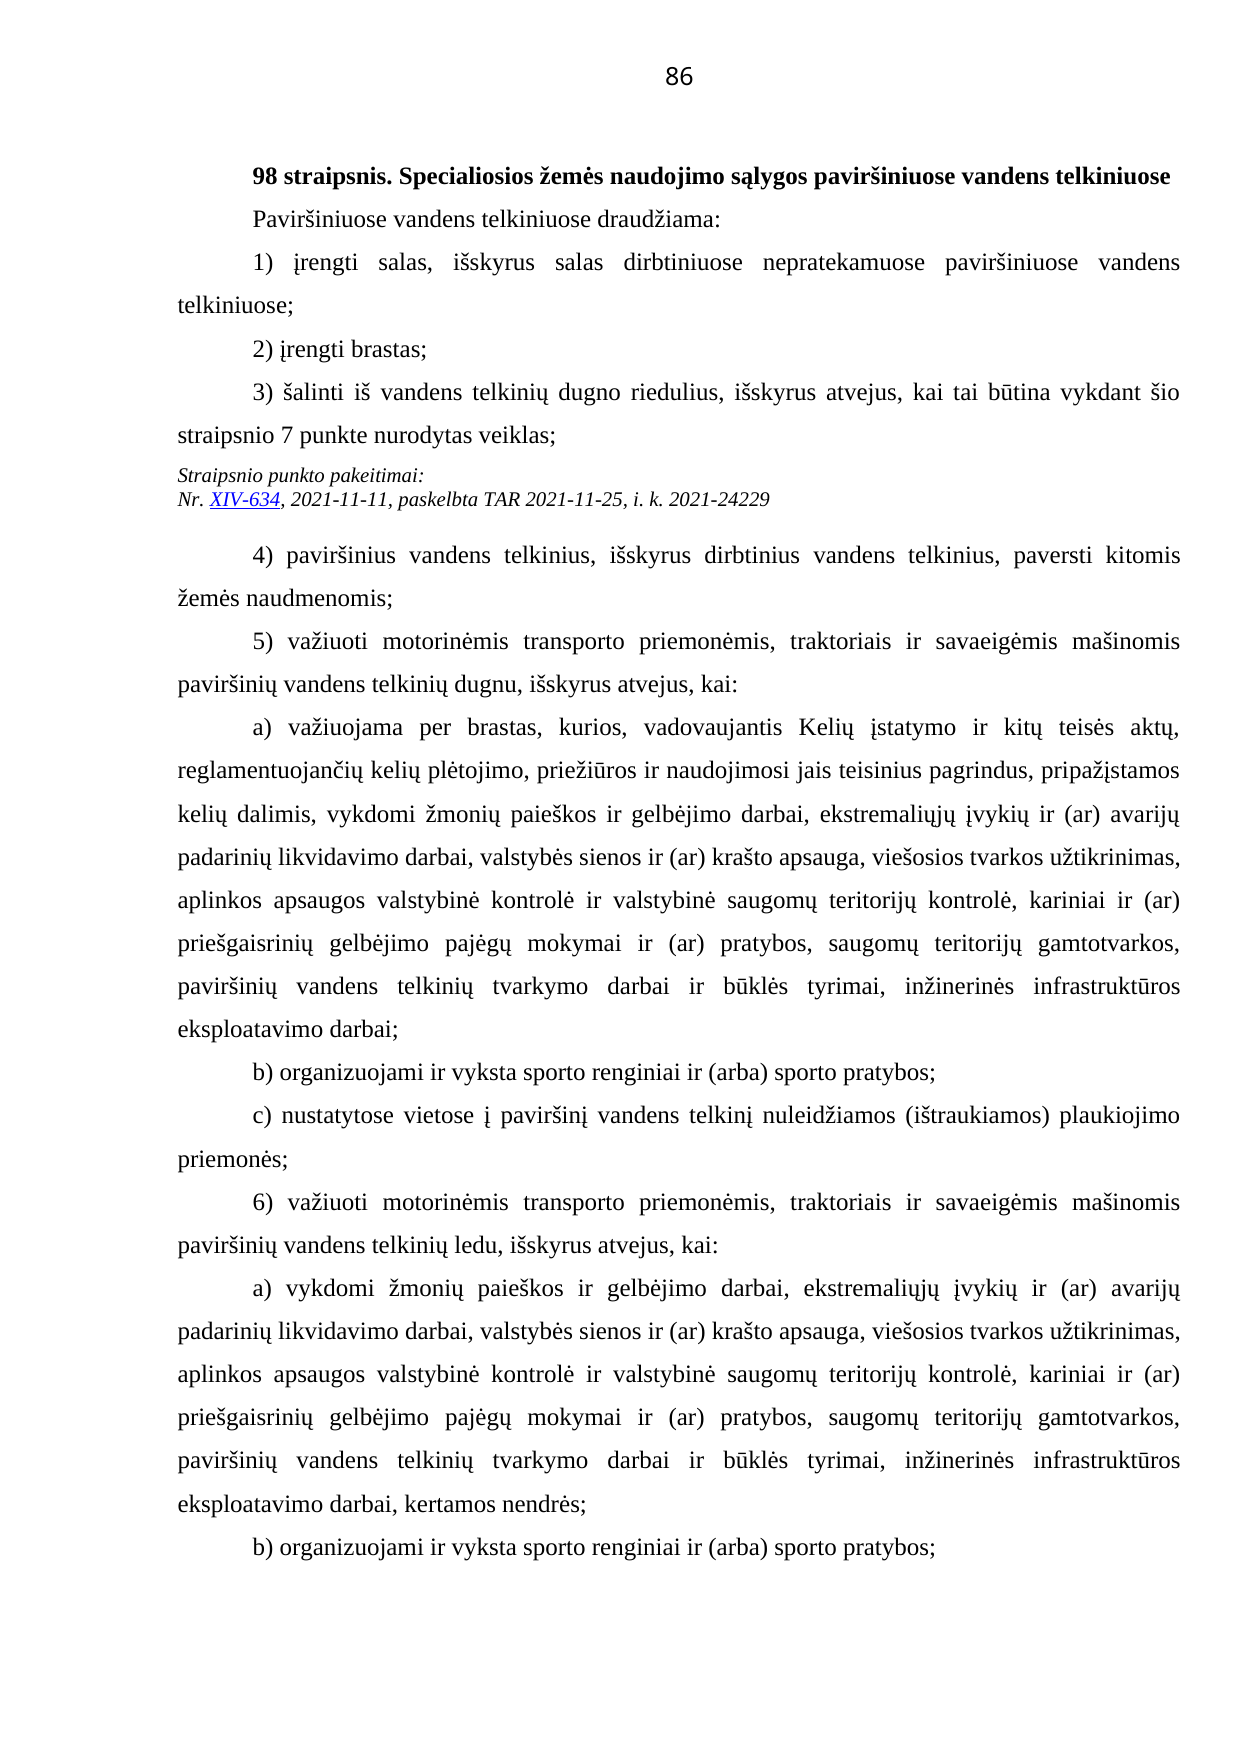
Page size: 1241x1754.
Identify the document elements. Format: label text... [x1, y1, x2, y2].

text Straipsnio punkto pakeitimai: [177, 463, 1181, 487]
text Paviršiniuose vandens telkiniuose draudžiama: [177, 204, 1181, 233]
text 3) šalinti iš vandens telkinių dugno riedulius, išskyrus atvejus, kai tai būtina vykdant šio straipsnio 7 punkte nurodytas veiklas; [177, 377, 1181, 449]
text b) organizuojami ir vyksta sporto renginiai ir (arba) sporto pratybos; [177, 1532, 1181, 1561]
text 1) įrengti salas, išskyrus salas dirbtiniuose nepratekamuose paviršiniuose vandens telkiniuose; [177, 247, 1181, 319]
text a) važiuojama per brastas, kurios, vadovaujantis Kelių įstatymo ir kitų teisės aktų, reglamentuojančių kelių plėtojimo, priežiūros ir naudojimosi jais teisinius pagrindus, pripažįstamos kelių dalimis, vykdomi žmonių paieškos ir gelbėjimo darbai, ekstremaliųjų įvykių ir (ar) avarijų padarinių likvidavimo darbai, valstybės sienos ir (ar) krašto apsauga, viešosios tvarkos užtikrinimas, aplinkos apsaugos valstybinė kontrolė ir valstybinė saugomų teritorijų kontrolė, kariniai ir (ar) priešgaisrinių gelbėjimo pajėgų mokymai ir (ar) pratybos, saugomų teritorijų gamtotvarkos, paviršinių vandens telkinių tvarkymo darbai ir būklės tyrimai, inžinerinės infrastruktūros eksploatavimo darbai; [177, 712, 1181, 1043]
text 98 straipsnis. Specialiosios žemės naudojimo sąlygos paviršiniuose vandens telkiniuose [252, 161, 1181, 190]
text Nr. XIV-634, 2021-11-11, paskelbta TAR 2021-11-25, i. k. 2021-24229 [177, 487, 1181, 511]
text c) nustatytose vietose į paviršinį vandens telkinį nuleidžiamos (ištraukiamos) plaukiojimo priemonės; [177, 1101, 1181, 1172]
text 2) įrengti brastas; [177, 334, 1181, 362]
text a) vykdomi žmonių paieškos ir gelbėjimo darbai, ekstremaliųjų įvykių ir (ar) avarijų padarinių likvidavimo darbai, valstybės sienos ir (ar) krašto apsauga, viešosios tvarkos užtikrinimas, aplinkos apsaugos valstybinė kontrolė ir valstybinė saugomų teritorijų kontrolė, kariniai ir (ar) priešgaisrinių gelbėjimo pajėgų mokymai ir (ar) pratybos, saugomų teritorijų gamtotvarkos, paviršinių vandens telkinių tvarkymo darbai ir būklės tyrimai, inžinerinės infrastruktūros eksploatavimo darbai, kertamos nendrės; [177, 1273, 1181, 1517]
text b) organizuojami ir vyksta sporto renginiai ir (arba) sporto pratybos; [177, 1057, 1181, 1086]
text 5) važiuoti motorinėmis transporto priemonėmis, traktoriais ir savaeigėmis mašinomis paviršinių vandens telkinių dugnu, išskyrus atvejus, kai: [177, 626, 1181, 698]
text 4) paviršinius vandens telkinius, išskyrus dirbtinius vandens telkinius, paversti kitomis žemės naudmenomis; [177, 540, 1181, 612]
text 6) važiuoti motorinėmis transporto priemonėmis, traktoriais ir savaeigėmis mašinomis paviršinių vandens telkinių ledu, išskyrus atvejus, kai: [177, 1187, 1181, 1259]
